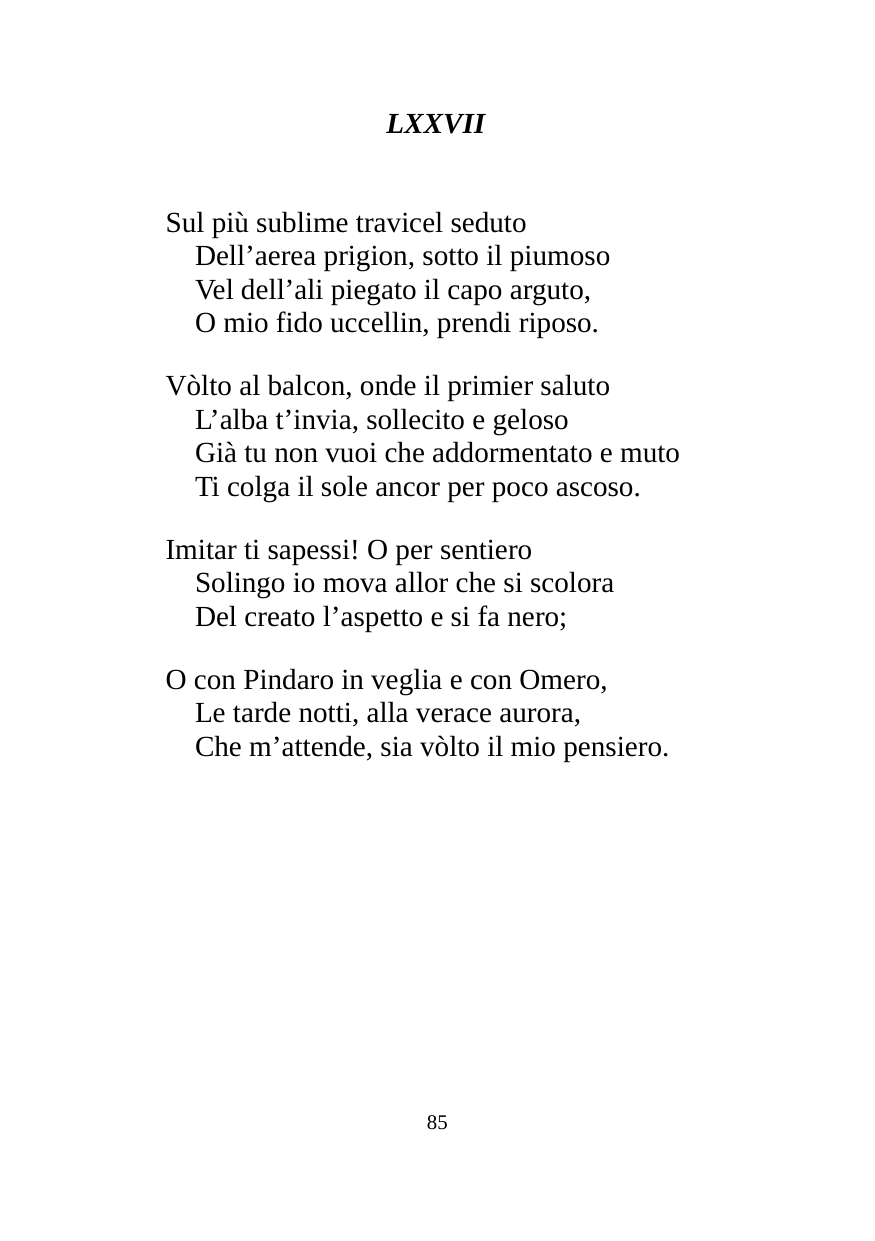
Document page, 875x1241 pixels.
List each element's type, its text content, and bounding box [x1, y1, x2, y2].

text Sul più sublime travicel seduto Dell’aerea prigion, sotto il piumoso Vel dell’ali piegato il capo arguto, O mio fido uccellin, prendi riposo. [165, 205, 768, 339]
text Vòlto al balcon, onde il primier saluto L’alba t’invia, sollecito e geloso Già tu non vuoi che addormentato e muto Ti colga il sole ancor per poco ascoso. [165, 368, 768, 502]
text Imitar ti sapessi! O per sentiero Solingo io mova allor che si scolora Del creato l’aspetto e si fa nero; [165, 532, 768, 633]
subtitle LXXVII [106, 106, 768, 140]
text O con Pindaro in veglia e con Omero, Le tarde notti, alla verace aurora, Che m’attende, sia vòlto il mio pensiero. [165, 662, 768, 763]
